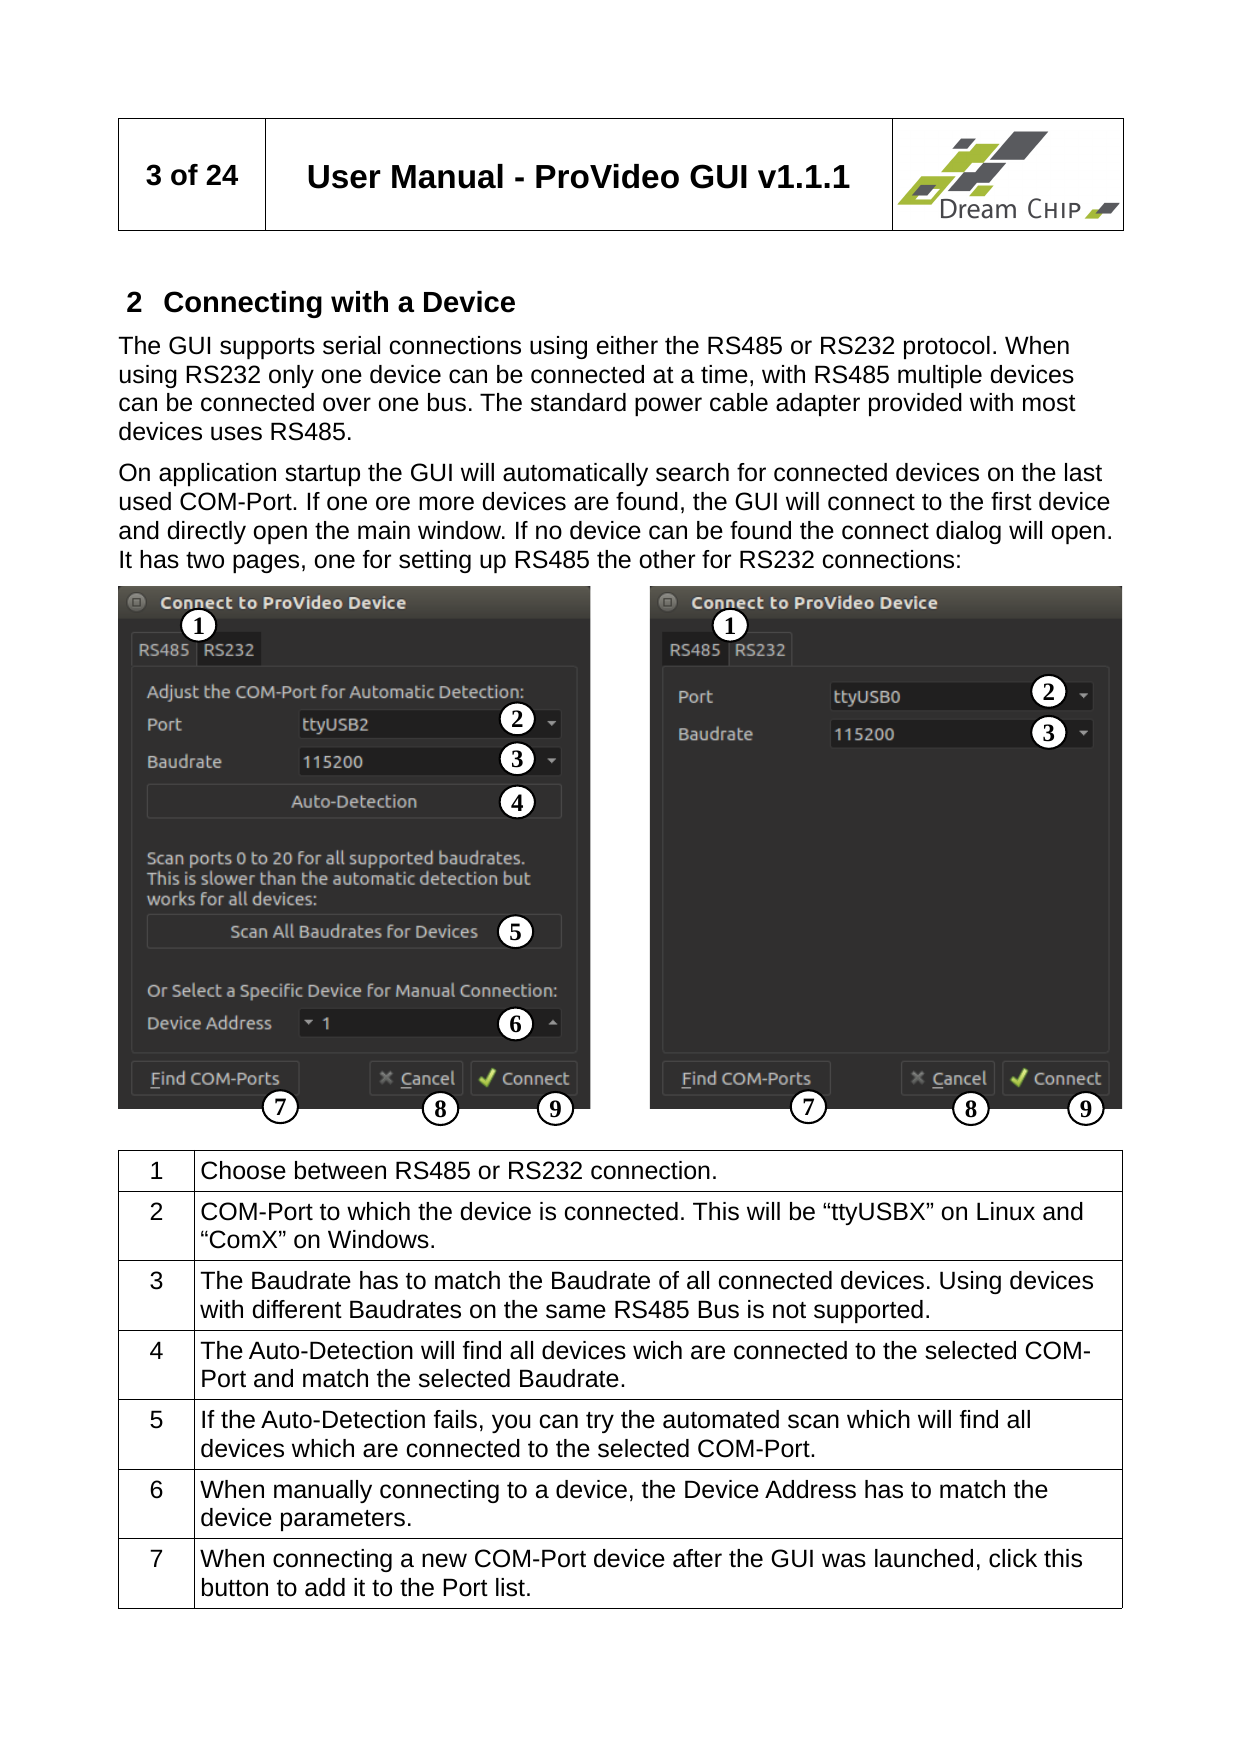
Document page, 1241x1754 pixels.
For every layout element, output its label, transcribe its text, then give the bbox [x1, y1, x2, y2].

table_header 1 [119, 1151, 194, 1191]
subtitle Connecting with a Device [118, 285, 1122, 318]
table_cell 2 [119, 1192, 194, 1260]
table_cell 5 [119, 1400, 194, 1468]
text The GUI supports serial connections using either the RS485 or RS232 protocol. When using RS232 only one device can be connected at a time, with RS485 multiple devices can be connected over one bus. The standard power cable adapter provided with most devices uses RS485. [118, 331, 1122, 446]
table_cell If the Auto-Detection fails, you can try the automated scan which will find all devices which are connected to the selected COM-Port. [195, 1400, 1122, 1468]
picture [897, 130, 1120, 220]
table_cell 6 [119, 1470, 194, 1538]
table_header Choose between RS485 or RS232 connection. [195, 1151, 1122, 1191]
table_cell COM-Port to which the device is connected. This will be “ttyUSBX” on Linux and “ComX” on Windows. [195, 1192, 1122, 1260]
table_cell The Auto-Detection will find all devices wich are connected to the selected COM-Port and match the selected Baudrate. [195, 1331, 1122, 1399]
table_cell The Baudrate has to match the Baudrate of all connected devices. Using devices with different Baudrates on the same RS485 Bus is not supported. [195, 1261, 1122, 1329]
table_cell When connecting a new COM-Port device after the GUI was launched, click this button to add it to the Port list. [195, 1539, 1122, 1607]
table_cell 3 [119, 1261, 194, 1329]
picture [649, 586, 1123, 1109]
text On application startup the GUI will automatically search for connected devices on the last used COM-Port. If one ore more devices are found, the GUI will connect to the first device and directly open the main window. If no device can be found the connect dialog will open. It has two pages, one for setting up RS485 the other for RS232 connections: [118, 458, 1122, 573]
table_cell 4 [119, 1331, 194, 1399]
table_cell When manually connecting to a device, the Device Address has to match the device parameters. [195, 1470, 1122, 1538]
table_cell 7 [119, 1539, 194, 1607]
picture [118, 586, 591, 1109]
